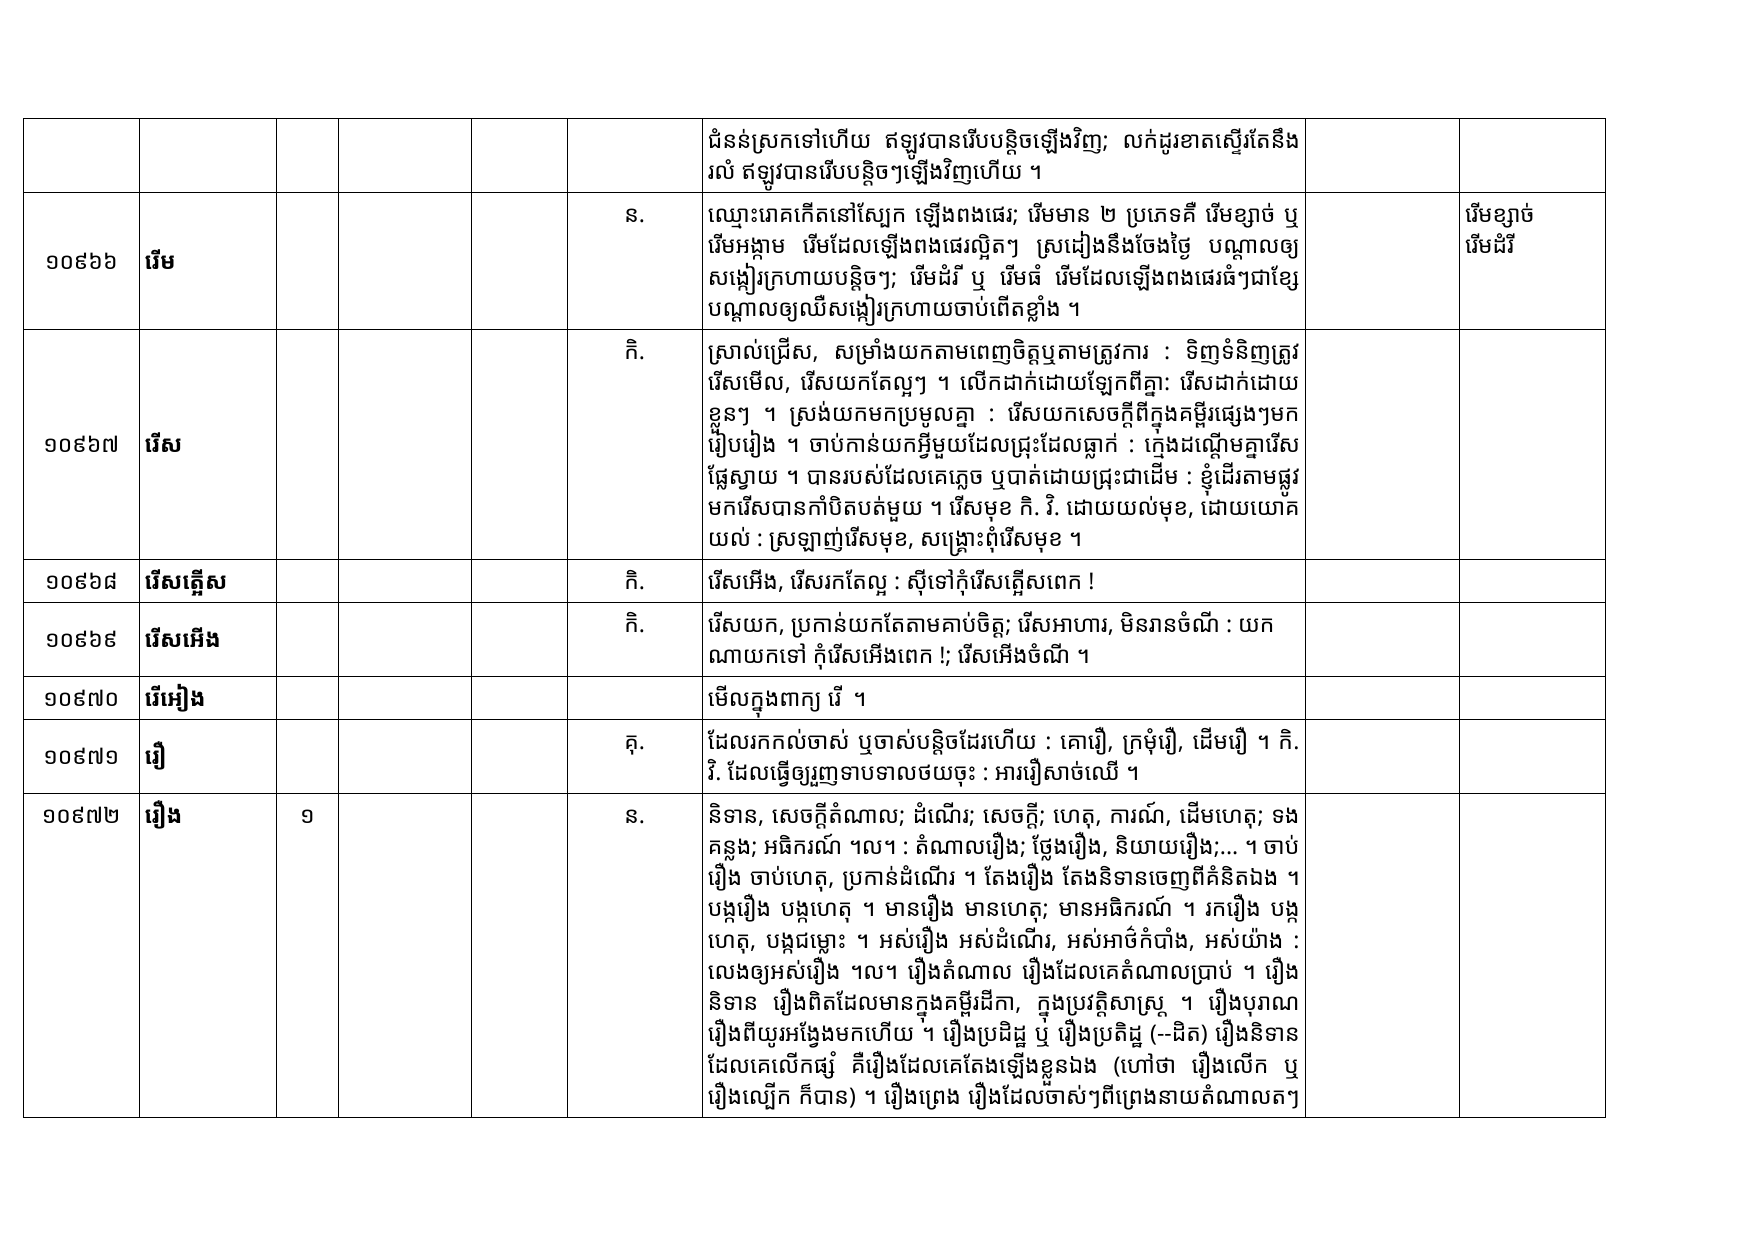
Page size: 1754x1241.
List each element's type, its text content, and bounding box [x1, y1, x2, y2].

table_cell ន. [568, 794, 702, 1117]
table_cell [1306, 677, 1459, 719]
table_cell ដែល​រក​កល់​ចាស់ ឬ​ចាស់​បន្តិច​ដែរ​ហើយ : គោ​រឿ, ក្រមុំ​រឿ, ដើម​រឿ ។ កិ. វិ. ដែល​ធ្វើ​ឲ្យ​រួញ​ទាប​ទាល​ថយ​ចុះ : អារ​រឿ​សាច់​ឈើ ។ [703, 720, 1305, 793]
table_cell [1306, 603, 1459, 676]
table_cell [1306, 720, 1459, 793]
table_cell រើម​ខ្សាច់ រើម​ដំរី [1460, 193, 1605, 329]
table_cell រើស​ត្អើស [140, 560, 276, 602]
table_cell [339, 794, 471, 1117]
table_cell ១០៩៧១ [24, 720, 139, 793]
table_cell [277, 677, 338, 719]
table_cell រើស​យក, ប្រកាន់​យក​តែ​តាម​គាប់​ចិត្ដ; រើស​អាហារ, មិន​រាន​ចំណី : យក​ណា​យក​ទៅ កុំ​រើស​អើង​ពេក !; រើស​អើង​ចំណី ។ [703, 603, 1305, 676]
table_cell រើស​អើង [140, 603, 276, 676]
table_cell [1460, 330, 1605, 559]
table_cell [277, 330, 338, 559]
table_cell [472, 794, 567, 1117]
table_cell រឿ [140, 720, 276, 793]
table_cell មើល​ក្នុង​ពាក្យ រើ ។ [703, 677, 1305, 719]
table_cell ១ [277, 794, 338, 1117]
table_cell [1306, 794, 1459, 1117]
table_cell [277, 603, 338, 676]
table_cell [277, 193, 338, 329]
table_cell [24, 119, 139, 192]
table_cell ១០៩៦៧ [24, 330, 139, 559]
table_cell [1460, 119, 1605, 192]
table_cell [472, 720, 567, 793]
table_cell [472, 677, 567, 719]
table_cell [339, 603, 471, 676]
table_cell [339, 330, 471, 559]
table_cell ១០៩៦៩ [24, 603, 139, 676]
table_cell [1306, 560, 1459, 602]
table_cell រឿង [140, 794, 276, 1117]
table_cell [472, 330, 567, 559]
table_cell [339, 119, 471, 192]
table_cell កិ. [568, 330, 702, 559]
table_cell [339, 193, 471, 329]
table_cell [1306, 330, 1459, 559]
table_cell ជំនន់​ស្រក​ទៅ​ហើយ ឥឡូវ​បាន​រើប​បន្តិច​ឡើង​វិញ; លក់​ដូរ​ខាត​ស្ទើរ​តែ​នឹង​រលំ ឥឡូវ​បាន​រើប​បន្តិច​ៗ​ឡើង​វិញ​ហើយ ។ [703, 119, 1305, 192]
table_cell [339, 560, 471, 602]
table_cell [1460, 603, 1605, 676]
table_cell ១០៩៦៦ [24, 193, 139, 329]
table_cell កិ. [568, 560, 702, 602]
table_cell ១០៩៧២ [24, 794, 139, 1117]
table_cell រើម [140, 193, 276, 329]
table_cell [472, 193, 567, 329]
table_cell រើស​អើង, រើស​រក​តែ​ល្អ : ស៊ី​ទៅ​កុំ​រើស​ត្អើស​ពេក ! [703, 560, 1305, 602]
table_cell [1306, 119, 1459, 192]
table_cell [472, 603, 567, 676]
table_cell គុ. [568, 720, 702, 793]
table_cell [1306, 193, 1459, 329]
table_cell [1460, 794, 1605, 1117]
table_cell [339, 677, 471, 719]
table_cell រើ​អៀង [140, 677, 276, 719]
table_cell [568, 677, 702, 719]
table_cell [472, 560, 567, 602]
table_cell [277, 119, 338, 192]
table_cell [568, 119, 702, 192]
table_cell [472, 119, 567, 192]
table_cell ១០៩៦៨ [24, 560, 139, 602]
table_cell [277, 720, 338, 793]
table_cell [1460, 560, 1605, 602]
table_cell ន. [568, 193, 702, 329]
table_cell [140, 119, 276, 192]
table_cell រើស [140, 330, 276, 559]
table_cell ស្រាល់​ជ្រើស, សម្រាំង​យក​តាម​ពេញ​ចិត្ត​ឬ​តាម​ត្រូវ​ការ : ទិញ​ទំនិញ​ត្រូវ​រើស​មើល, រើស​យក​តែ​ល្អ​ៗ ។ លើក​ដាក់​ដោយ​ឡែក​ពី​គ្នា: រើស​ដាក់​ដោយ​ខ្លួន​ៗ ។ ស្រង់​យក​មក​ប្រមូល​គ្នា : រើស​យក​សេចក្ដី​ពី​ក្នុង​គម្ពីរ​ផ្សេង​ៗ​មក​រៀប​រៀង ។ ចាប់​កាន់​យក​អ្វី​មួយ​ដែល​ជ្រុះ​ដែល​ធ្លាក់ : ក្មេង​ដណ្ដើម​គ្នា​រើស​ផ្លែ​ស្វាយ ។ បាន​របស់​ដែល​គេ​ភ្លេច ឬ​បាត់​ដោយ​ជ្រុះ​ជាដើម : ខ្ញុំ​ដើរ​តាម​ផ្លូវ​មក​រើស​បាន​កាំបិត​បត់​មួយ ។ រើស​មុខ កិ. វិ. ដោយ​យល់​មុខ, ដោយ​យោគ​យល់ : ស្រឡាញ់​រើស​មុខ, សង្រ្គោះ​ពុំ​រើស​មុខ ។ [703, 330, 1305, 559]
table_cell ឈ្មោះ​រោគ​កើត​នៅ​ស្បែក ឡើង​ពង​ផេរ; រើម​មាន ២ ប្រភេទ​គឺ រើម​ខ្សាច់ ឬ រើម​អង្កាម រើម​ដែល​ឡើង​ពង​ផេរ​ល្អិត​ៗ ស្រដៀង​នឹង​ចែង​ថ្ងៃ បណ្ដាល​ឲ្យ​សង្កៀរ​ក្រហាយ​បន្តិច​ៗ; រើម​ដំរី ឬ រើម​ធំ រើម​ដែល​ឡើង​ពង​ផេរ​ធំ​ៗ​ជា​ខ្សែ​បណ្ដាល​ឲ្យ​ឈឺ​សង្កៀរ​ក្រហាយ​ចាប់​ពើត​ខ្លាំង ។ [703, 193, 1305, 329]
table_cell និទាន, សេចក្ដី​តំណាល; ដំណើរ; សេចក្ដី; ហេតុ, ការណ៍, ដើម​ហេតុ; ទង​គន្លង; អធិករណ៍ ។ល។ : តំណាល​រឿង; ថ្លែង​រឿង, និយាយ​រឿង;... ។ ចាប់​រឿង ចាប់​ហេតុ, ប្រកាន់​ដំណើរ ។ តែង​រឿង តែង​និទាន​ចេញ​ពី​គំនិត​ឯង ។ បង្ក​រឿង បង្ក​ហេតុ ។ មាន​រឿង មាន​ហេតុ; មាន​អធិករណ៍ ។ រក​រឿង បង្ក​ហេតុ, បង្ក​ជម្លោះ ។ អស់​រឿង អស់​ដំណើរ, អស់​អាថ៌​កំបាំង, អស់​យ៉ាង : លេង​ឲ្យ​អស់​រឿង​ ។ល។ រឿង​តំណាល រឿង​ដែល​គេ​តំណាល​ប្រាប់ ។ រឿង​និទាន​ រឿង​ពិត​ដែល​មាន​ក្នុង​គម្ពីរ​ដីកា, ក្នុង​ប្រវត្តិ​សាស្រ្ត ។ រឿង​បុរាណ​ រឿង​ពី​យូរ​អង្វែង​មក​ហើយ ។ រឿង​ប្រដិដ្ឋ ឬ រឿង​ប្រតិដ្ឋ (--ដិត) រឿង​និទាន ដែល​គេ​លើក​ផ្សំ គឺ​រឿង​ដែល​គេ​តែង​ឡើង​ខ្លួន​ឯង (ហៅ​ថា រឿង​លើក ឬ រឿង​ល្បើក ក៏​បាន) ។ រឿង​ព្រេង រឿង​ដែល​ចាស់​ៗ​ពី​ព្រេង​នាយ​តំណាល​ត​ៗ [703, 794, 1305, 1117]
table_cell កិ. [568, 603, 702, 676]
table_cell [339, 720, 471, 793]
table_cell [1460, 677, 1605, 719]
table_cell ១០៩៧០ [24, 677, 139, 719]
table_cell [1460, 720, 1605, 793]
table_cell [277, 560, 338, 602]
